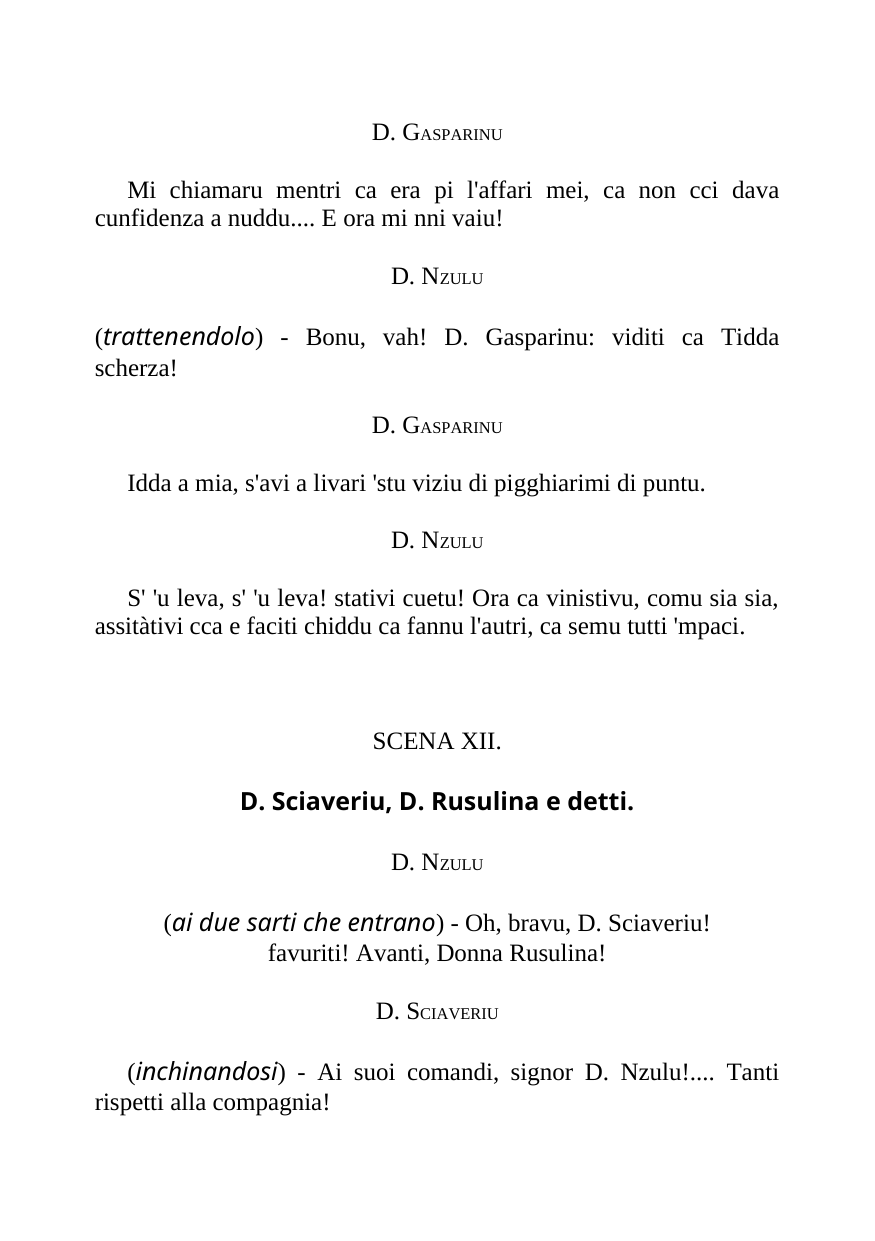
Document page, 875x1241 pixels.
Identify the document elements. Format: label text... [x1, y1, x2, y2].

text (trattenendolo) - Bonu, vah! D. Gasparinu: viditi ca Tidda scherza! [94, 318, 779, 381]
text D. Nzulu [94, 261, 779, 290]
text (inchinandosi) - Ai suoi comandi, signor D. Nzulu!.... Tanti rispetti alla compagnia! [94, 1053, 779, 1116]
text favuriti! Avanti, Donna Rusulina! [94, 938, 779, 967]
text D. Sciaveriu [94, 996, 779, 1024]
text (ai due sarti che entrano) - Oh, bravu, D. Sciaveriu! [94, 904, 779, 938]
text D. Gasparinu [94, 117, 779, 146]
text S' 'u leva, s' 'u leva! stativi cuetu! Ora ca vinistivu, comu sia sia, assitàtivi cca e faciti chiddu ca fannu l'autri, ca semu tutti 'mpaci. [94, 583, 779, 640]
text SCENA XII. [94, 726, 779, 755]
text Idda a mia, s'avi a livari 'stu viziu di pigghiarimi di puntu. [94, 468, 779, 496]
text D. Gasparinu [94, 410, 779, 439]
text D. Sciaveriu, D. Rusulina e detti. [94, 784, 779, 818]
text D. Nzulu [94, 847, 779, 875]
text Mi chiamaru mentri ca era pi l'affari mei, ca non cci dava cunfidenza a nuddu.... E ora mi nni vaiu! [94, 175, 779, 232]
text D. Nzulu [94, 525, 779, 554]
